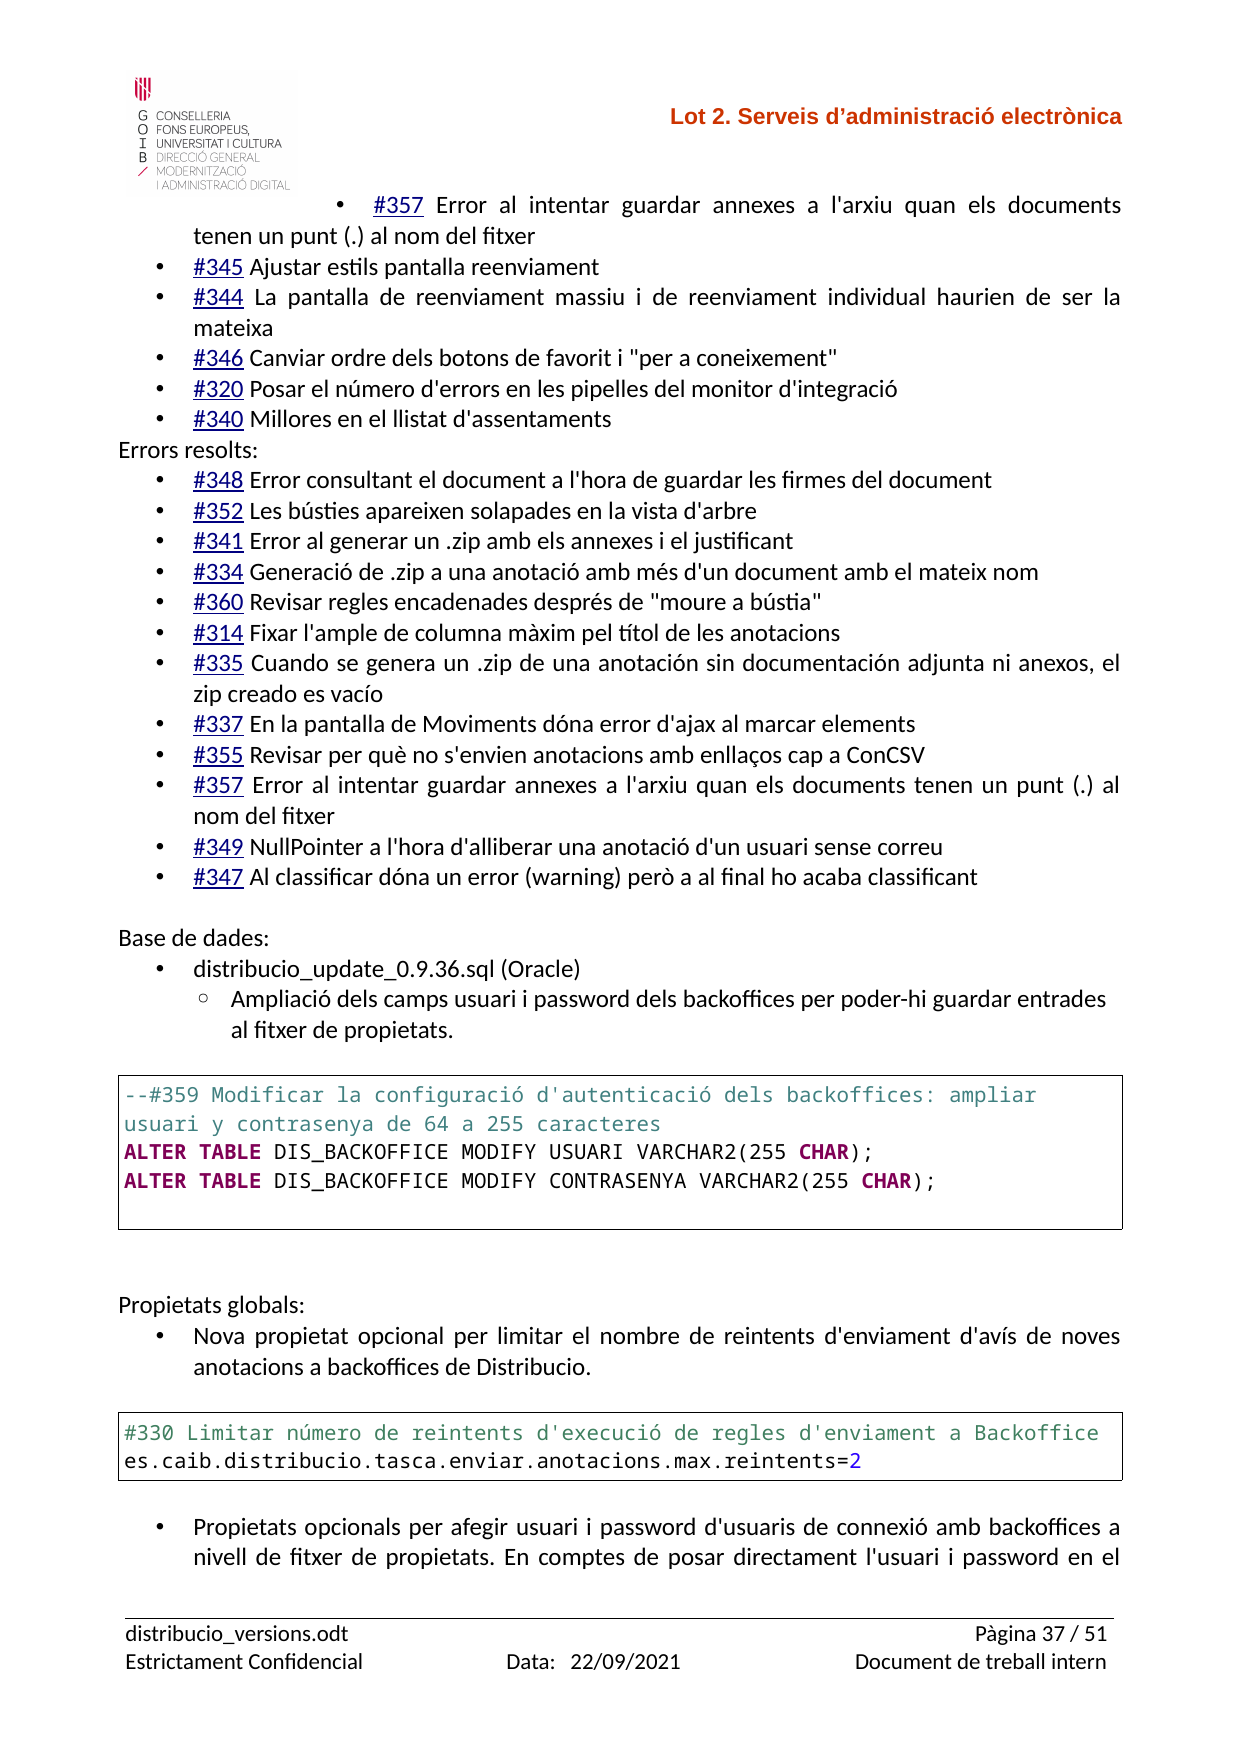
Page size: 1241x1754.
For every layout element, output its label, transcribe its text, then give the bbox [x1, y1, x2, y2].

list #348 Error consultant el document a l'hora de guardar les firmes del document [156, 464, 1122, 495]
list #345 Ajustar estils pantalla reenviament [156, 251, 1122, 281]
list #355 Revisar per què no s'envien anotacions amb enllaços cap a ConCSV [156, 739, 1122, 769]
list #334 Generació de .zip a una anotació amb més d'un document amb el mateix nom [156, 556, 1122, 586]
list #344 La pantalla de reenviament massiu i de reenviament individual haurien de ser la mateixa [156, 281, 1122, 342]
list Propietats opcionals per afegir usuari i password d'usuaris de connexió amb backoffices a nivell de fitxer de propietats. En comptes de posar directament l'usuari i password en el [156, 1511, 1122, 1572]
list #357 Error al intentar guardar annexes a l'arxiu quan els documents tenen un punt (.) al nom del fitxer [156, 190, 1122, 251]
list #341 Error al generar un .zip amb els annexes i el justificant [156, 525, 1122, 556]
list #320 Posar el número d'errors en les pipelles del monitor d'integració [156, 373, 1122, 403]
list distribucio_update_0.9.36.sql (Oracle) [156, 953, 1122, 983]
list #360 Revisar regles encadenades després de "moure a bústia" [156, 586, 1122, 617]
list #340 Millores en el llistat d'assentaments [156, 403, 1122, 434]
list #347 Al classificar dóna un error (warning) però a al final ho acaba classificant [156, 861, 1122, 892]
text Base de dades: [118, 922, 1122, 953]
list #352 Les bústies apareixen solapades en la vista d'arbre [156, 495, 1122, 525]
list #337 En la pantalla de Moviments dóna error d'ajax al marcar elements [156, 708, 1122, 739]
picture [126, 70, 299, 197]
table_header --#359 Modificar la configuració d'autenticació dels backoffices: ampliar usuari y contrasenya de 64 a 255 caracteres ALTER TABLE DIS_BACKOFFICE MODIFY USUARI VARCHAR2(255 CHAR); ALTER TABLE DIS_BACKOFFICE MODIFY CONTRASENYA VARCHAR2(255 CHAR); [119, 1076, 1122, 1228]
list #314 Fixar l'ample de columna màxim pel títol de les anotacions [156, 617, 1122, 647]
text Propietats globals: [118, 1290, 1122, 1320]
list #335 Cuando se genera un .zip de una anotación sin documentación adjunta ni anexos, el zip creado es vacío [156, 647, 1122, 708]
list #349 NullPointer a l'hora d'alliberar una anotació d'un usuari sense correu [156, 831, 1122, 861]
list Ampliació dels camps usuari i password dels backoffices per poder-hi guardar entrades al fitxer de propietats. [193, 983, 1122, 1044]
table_header #330 Limitar número de reintents d'execució de regles d'enviament a Backoffice es.caib.distribucio.tasca.enviar.anotacions.max.reintents=2 [119, 1413, 1122, 1480]
list Nova propietat opcional per limitar el nombre de reintents d'enviament d'avís de noves anotacions a backoffices de Distribucio. [156, 1320, 1122, 1381]
text Errors resolts: [118, 434, 1122, 464]
list #357 Error al intentar guardar annexes a l'arxiu quan els documents tenen un punt (.) al nom del fitxer [156, 769, 1122, 831]
list #346 Canviar ordre dels botons de favorit i "per a coneixement" [156, 342, 1122, 373]
